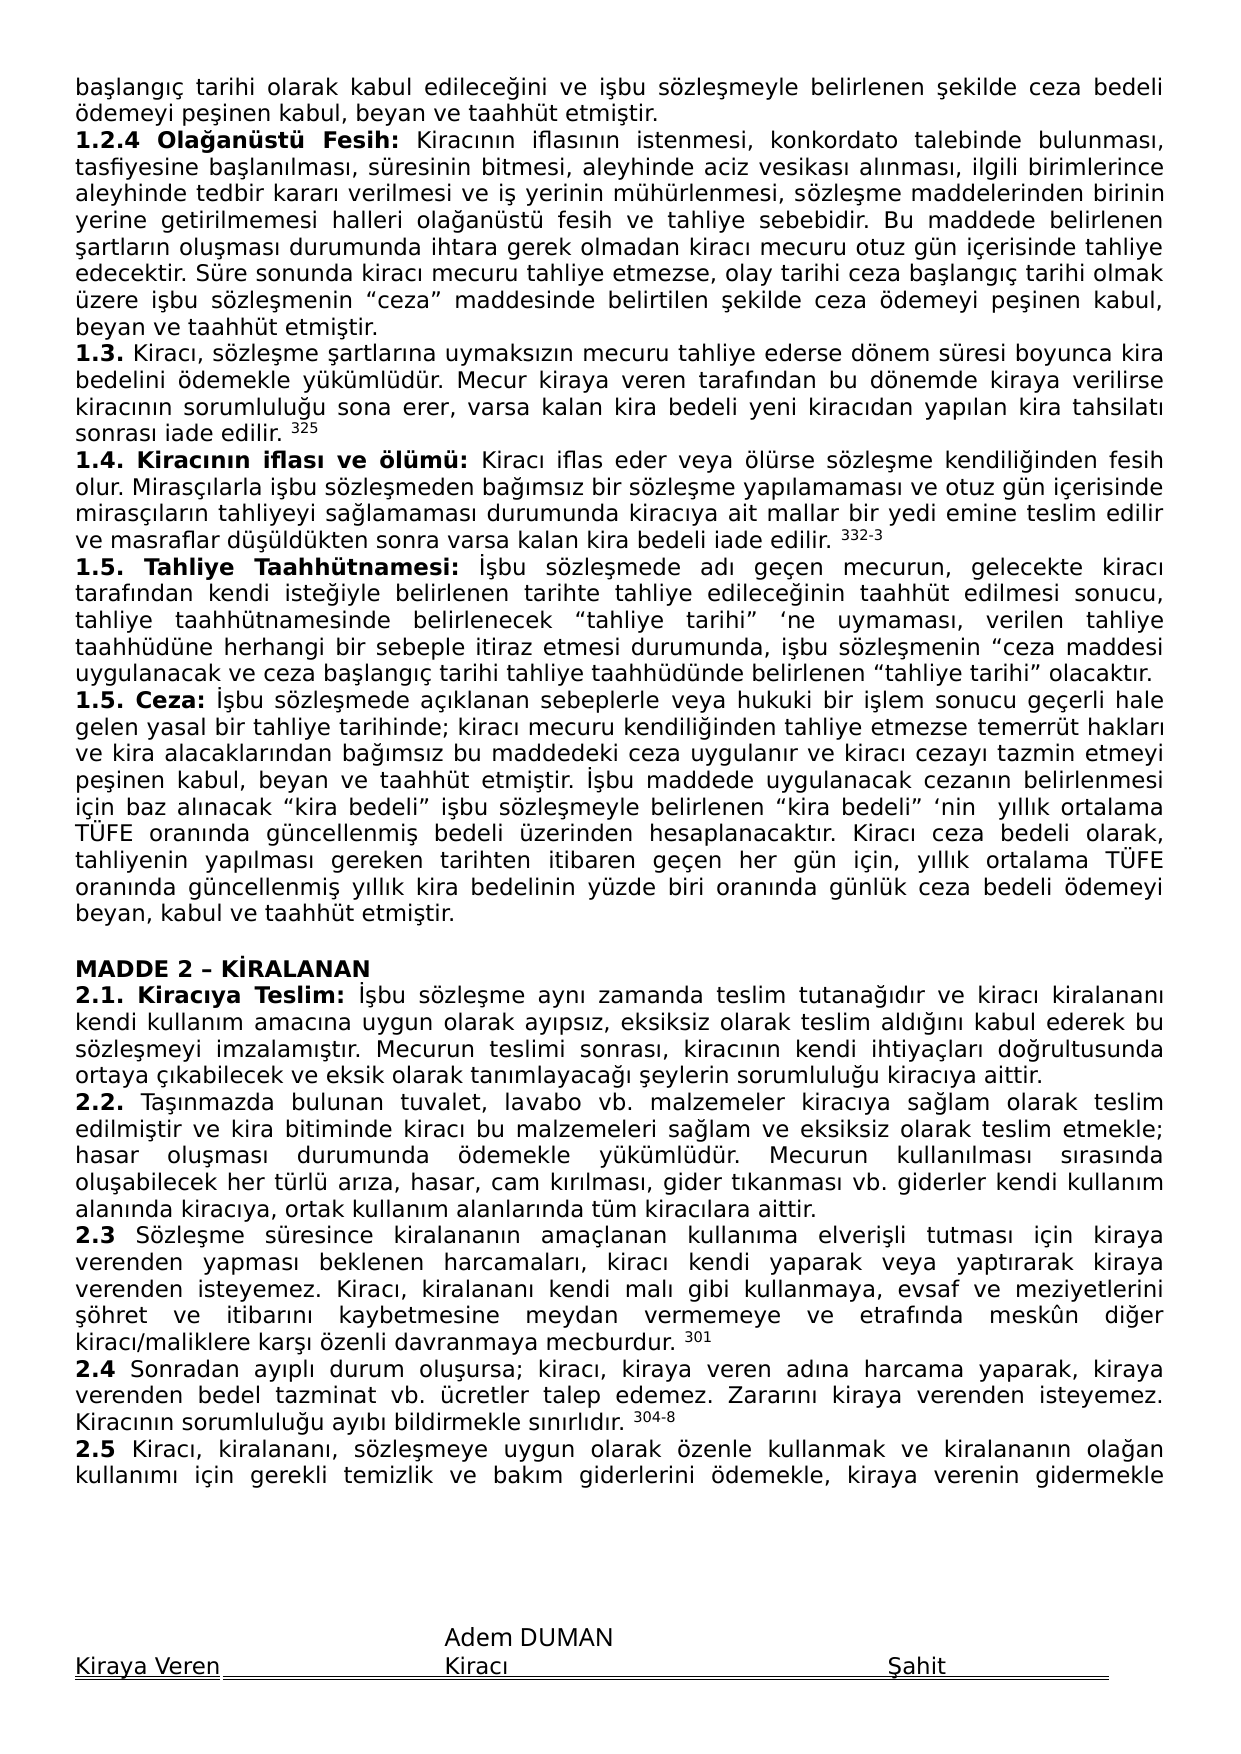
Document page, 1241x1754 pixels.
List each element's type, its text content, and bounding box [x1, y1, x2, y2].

text 2.1. Kiracıya Teslim: İşbu sözleşme aynı zamanda teslim tutanağıdır ve kiracı kiralananı kendi kullanım amacına uygun olarak ayıpsız, eksiksiz olarak teslim aldığını kabul ederek bu sözleşmeyi imzalamıştır. Mecurun teslimi sonrası, kiracının kendi ihtiyaçları doğrultusunda ortaya çıkabilecek ve eksik olarak tanımlayacağı şeylerin sorumluluğu kiracıya aittir. [75, 982, 1165, 1089]
text 1.5. Ceza: İşbu sözleşmede açıklanan sebeplerle veya hukuki bir işlem sonucu geçerli hale gelen yasal bir tahliye tarihinde; kiracı mecuru kendiliğinden tahliye etmezse temerrüt hakları ve kira alacaklarından bağımsız bu maddedeki ceza uygulanır ve kiracı cezayı tazmin etmeyi peşinen kabul, beyan ve taahhüt etmiştir. İşbu maddede uygulanacak cezanın belirlenmesi için baz alınacak “kira bedeli” işbu sözleşmeyle belirlenen “kira bedeli” ‘nin yıllık ortalama TÜFE oranında güncellenmiş bedeli üzerinden hesaplanacaktır. Kiracı ceza bedeli olarak, tahliyenin yapılması gereken tarihten itibaren geçen her gün için, yıllık ortalama TÜFE oranında güncellenmiş yıllık kira bedelinin yüzde biri oranında günlük ceza bedeli ödemeyi beyan, kabul ve taahhüt etmiştir. [75, 687, 1165, 927]
text 1.3. Kiracı, sözleşme şartlarına uymaksızın mecuru tahliye ederse dönem süresi boyunca kira bedelini ödemekle yükümlüdür. Mecur kiraya veren tarafından bu dönemde kiraya verilirse kiracının sorumluluğu sona erer, varsa kalan kira bedeli yeni kiracıdan yapılan kira tahsilatı sonrası iade edilir. 325 [75, 340, 1165, 447]
text 1.4. Kiracının iflası ve ölümü: Kiracı iflas eder veya ölürse sözleşme kendiliğinden fesih olur. Mirasçılarla işbu sözleşmeden bağımsız bir sözleşme yapılamaması ve otuz gün içerisinde mirasçıların tahliyeyi sağlamaması durumunda kiracıya ait mallar bir yedi emine teslim edilir ve masraflar düşüldükten sonra varsa kalan kira bedeli iade edilir. 332-3 [75, 447, 1165, 554]
text 2.4 Sonradan ayıplı durum oluşursa; kiracı, kiraya veren adına harcama yaparak, kiraya verenden bedel tazminat vb. ücretler talep edemez. Zararını kiraya verenden isteyemez. Kiracının sorumluluğu ayıbı bildirmekle sınırlıdır. 304-8 [75, 1356, 1165, 1436]
text 1.2.4 Olağanüstü Fesih: Kiracının iflasının istenmesi, konkordato talebinde bulunması, tasfiyesine başlanılması, süresinin bitmesi, aleyhinde aciz vesikası alınması, ilgili birimlerince aleyhinde tedbir kararı verilmesi ve iş yerinin mühürlenmesi, sözleşme maddelerinden birinin yerine getirilmemesi halleri olağanüstü fesih ve tahliye sebebidir. Bu maddede belirlenen şartların oluşması durumunda ihtara gerek olmadan kiracı mecuru otuz gün içerisinde tahliye edecektir. Süre sonunda kiracı mecuru tahliye etmezse, olay tarihi ceza başlangıç tarihi olmak üzere işbu sözleşmenin “ceza” maddesinde belirtilen şekilde ceza ödemeyi peşinen kabul, beyan ve taahhüt etmiştir. [75, 127, 1165, 340]
text başlangıç tarihi olarak kabul edileceğini ve işbu sözleşmeyle belirlenen şekilde ceza bedeli ödemeyi peşinen kabul, beyan ve taahhüt etmiştir. [75, 74, 1165, 127]
text 2.3 Sözleşme süresince kiralananın amaçlanan kullanıma elverişli tutması için kiraya verenden yapması beklenen harcamaları, kiracı kendi yaparak veya yaptırarak kiraya verenden isteyemez. Kiracı, kiralananı kendi malı gibi kullanmaya, evsaf ve meziyetlerini şöhret ve itibarını kaybetmesine meydan vermemeye ve etrafında meskûn diğer kiracı/maliklere karşı özenli davranmaya mecburdur. 301 [75, 1222, 1165, 1356]
text 2.2. Taşınmazda bulunan tuvalet, lavabo vb. malzemeler kiracıya sağlam olarak teslim edilmiştir ve kira bitiminde kiracı bu malzemeleri sağlam ve eksiksiz olarak teslim etmekle; hasar oluşması durumunda ödemekle yükümlüdür. Mecurun kullanılması sırasında oluşabilecek her türlü arıza, hasar, cam kırılması, gider tıkanması vb. giderler kendi kullanım alanında kiracıya, ortak kullanım alanlarında tüm kiracılara aittir. [75, 1089, 1165, 1222]
text MADDE 2 – KİRALANAN [75, 956, 1165, 982]
text 1.5. Tahliye Taahhütnamesi: İşbu sözleşmede adı geçen mecurun, gelecekte kiracı tarafından kendi isteğiyle belirlenen tarihte tahliye edileceğinin taahhüt edilmesi sonucu, tahliye taahhütnamesinde belirlenecek “tahliye tarihi” ‘ne uymaması, verilen tahliye taahhüdüne herhangi bir sebeple itiraz etmesi durumunda, işbu sözleşmenin “ceza maddesi uygulanacak ve ceza başlangıç tarihi tahliye taahhüdünde belirlenen “tahliye tarihi” olacaktır. [75, 554, 1165, 687]
text 2.5 Kiracı, kiralananı, sözleşmeye uygun olarak özenle kullanmak ve kiralananın olağan kullanımı için gerekli temizlik ve bakım giderlerini ödemekle, kiraya verenin gidermekle [75, 1436, 1165, 1489]
